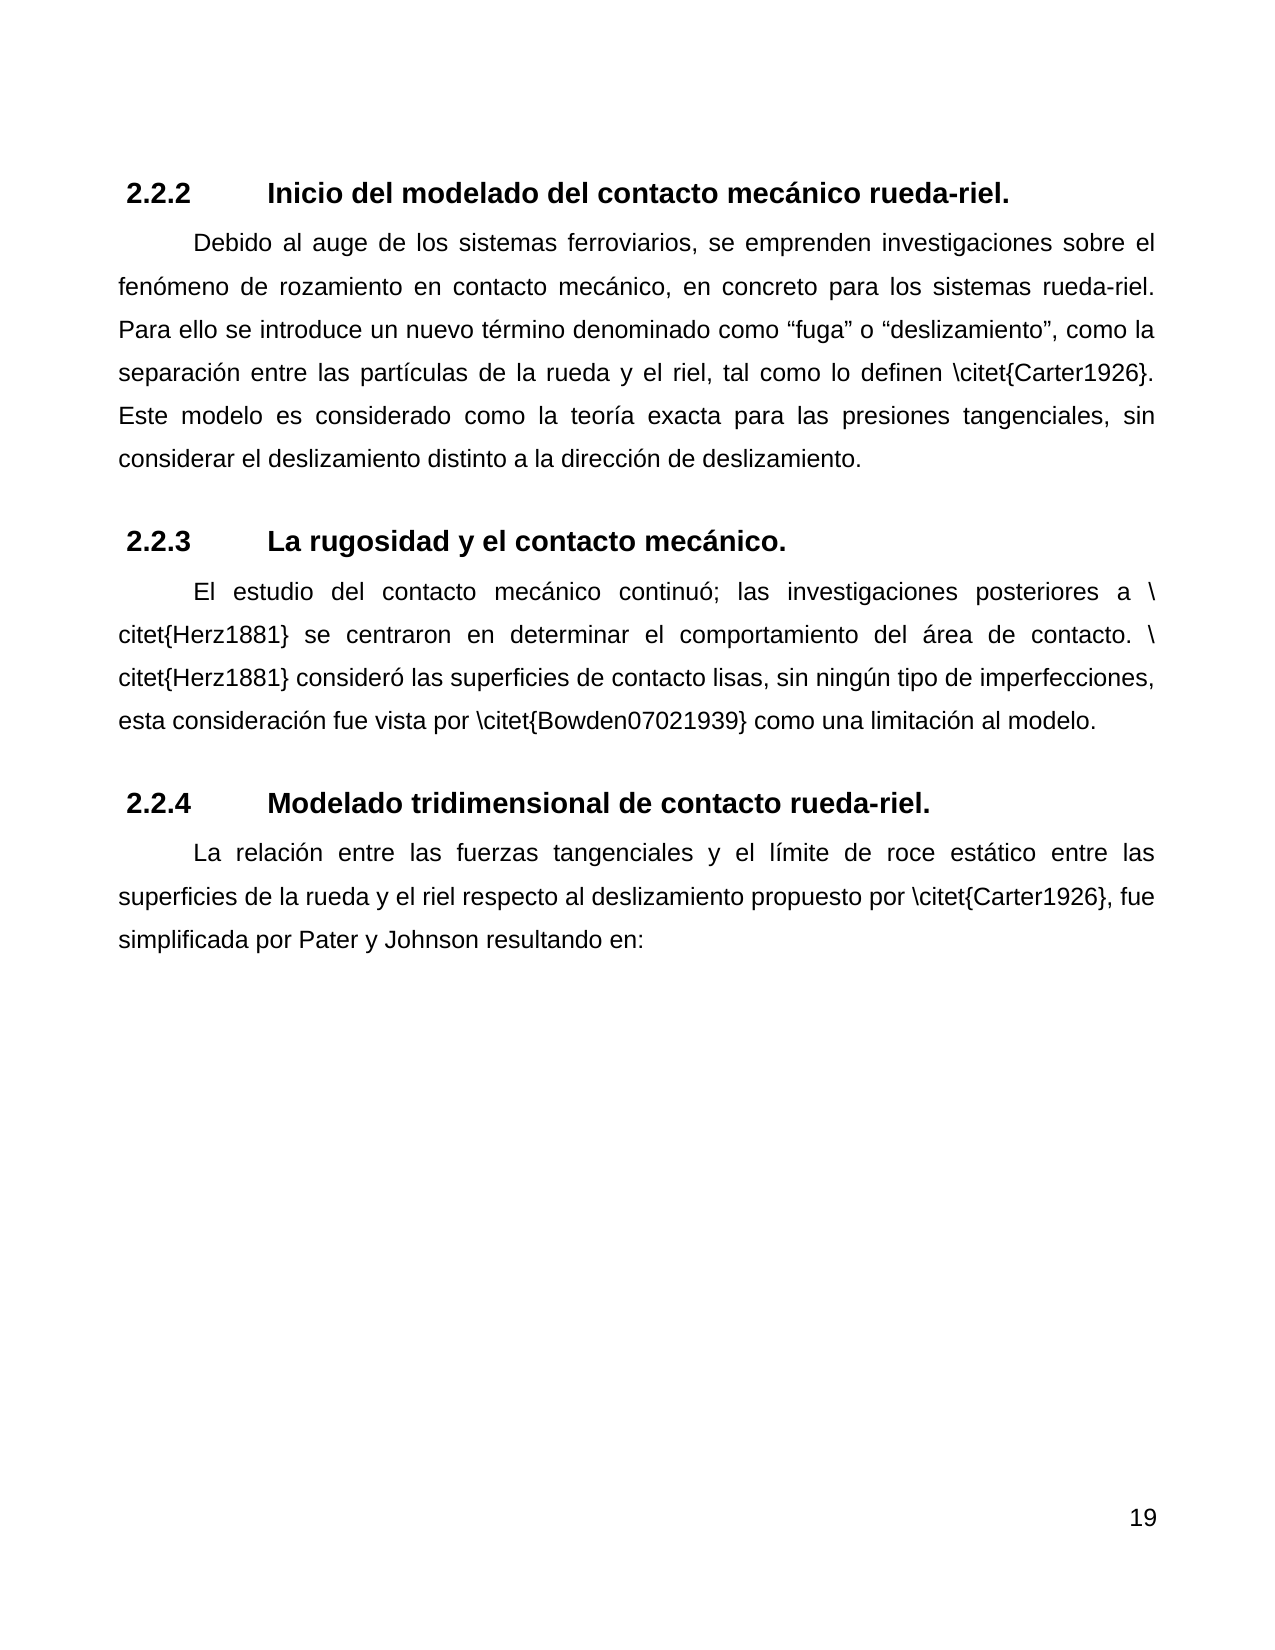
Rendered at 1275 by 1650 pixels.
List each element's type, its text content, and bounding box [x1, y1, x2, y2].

text El estudio del contacto mecánico continuó; las investigaciones posteriores a \citet{Herz1881} se centraron en determinar el comportamiento del área de contacto. \citet{Herz1881} consideró las superficies de contacto lisas, sin ningún tipo de imperfecciones, esta consideración fue vista por \citet{Bowden07021939} como una limitación al modelo. [118, 576, 1157, 734]
subtitle Inicio del modelado del contacto mecánico rueda-riel. [118, 176, 1157, 210]
text Debido al auge de los sistemas ferroviarios, se emprenden investigaciones sobre el fenómeno de rozamiento en contacto mecánico, en concreto para los sistemas rueda-riel. Para ello se introduce un nuevo término denominado como “fuga” o “deslizamiento”, como la separación entre las partículas de la rueda y el riel, tal como lo definen \citet{Carter1926}. Este modelo es considerado como la teoría exacta para las presiones tangenciales, sin considerar el deslizamiento distinto a la dirección de deslizamiento. [118, 228, 1157, 473]
subtitle La rugosidad y el contacto mecánico. [118, 524, 1157, 558]
text La relación entre las fuerzas tangenciales y el límite de roce estático entre las superficies de la rueda y el riel respecto al deslizamiento propuesto por \citet{Carter1926}, fue simplificada por Pater y Johnson resultando en: [118, 838, 1157, 953]
subtitle Modelado tridimensional de contacto rueda-riel. [118, 786, 1157, 820]
